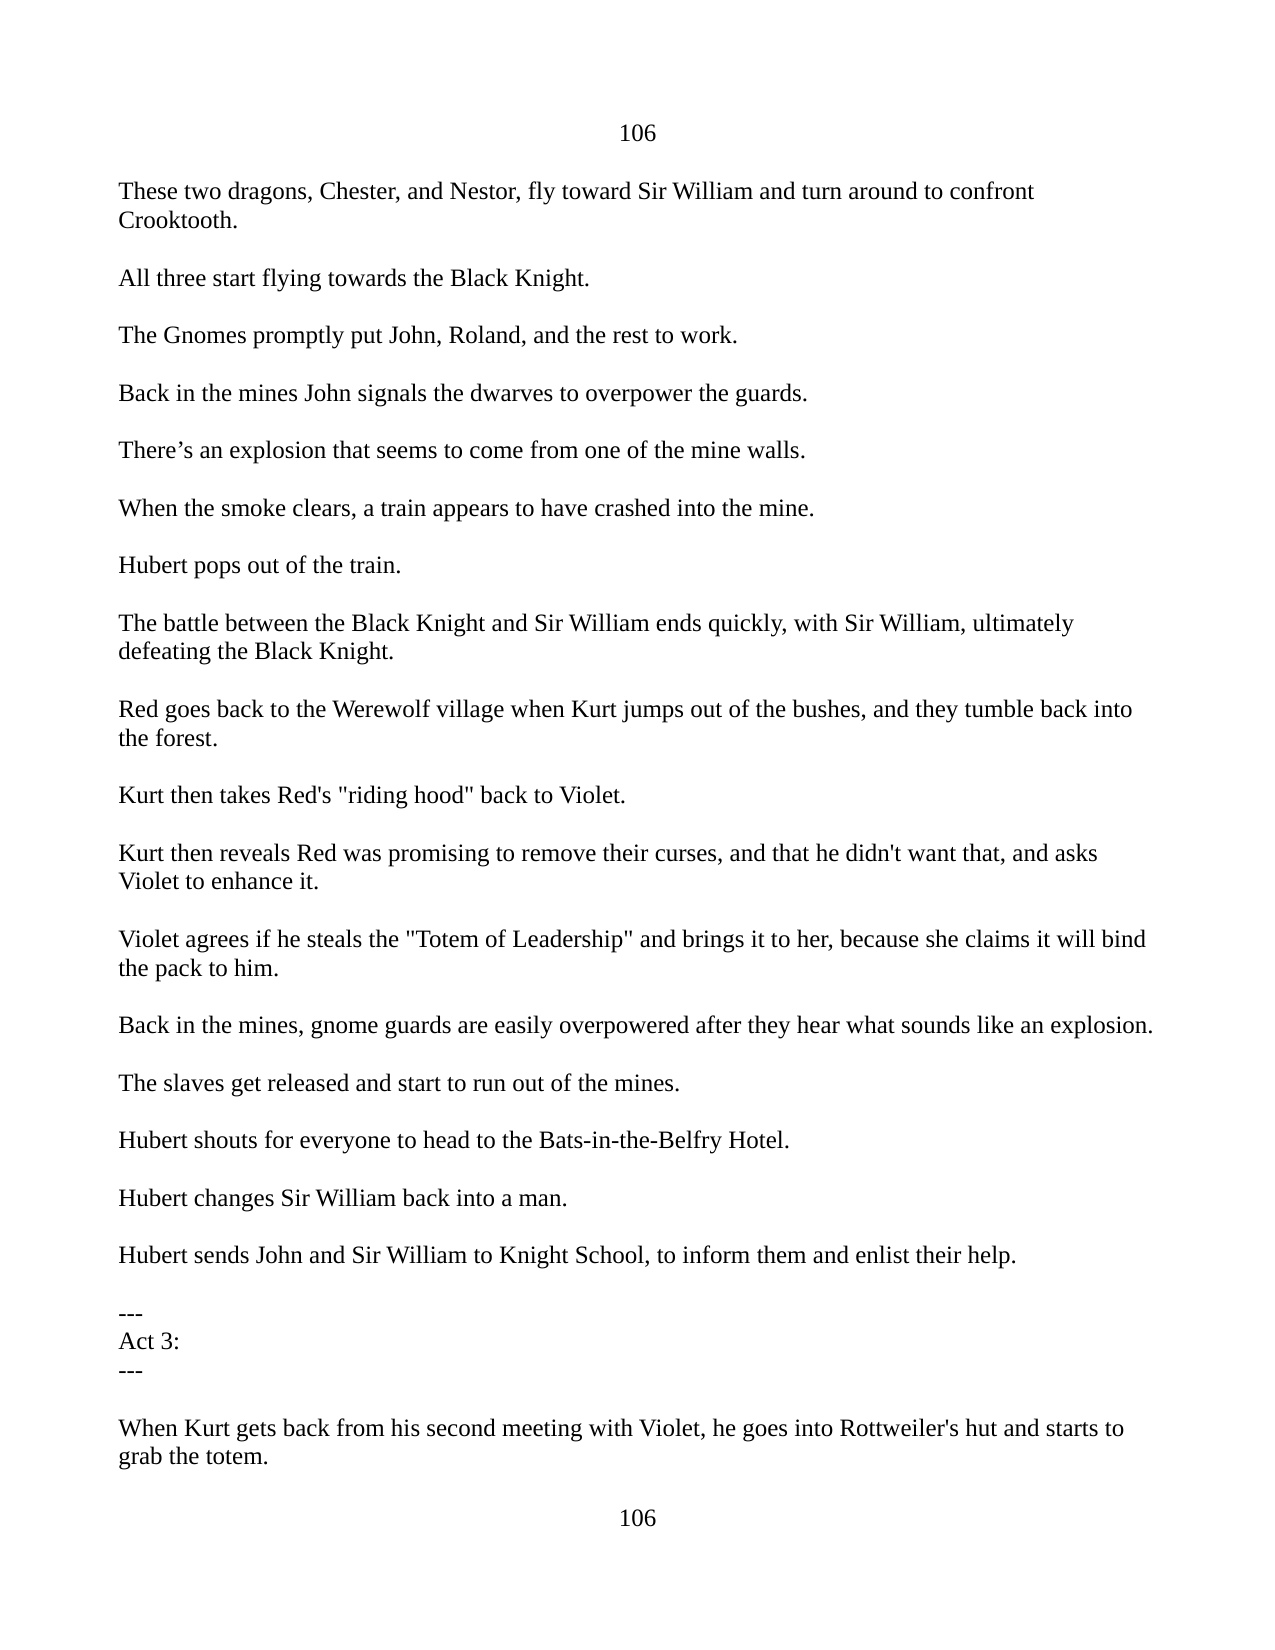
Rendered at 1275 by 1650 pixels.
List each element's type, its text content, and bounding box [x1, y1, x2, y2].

text Back in the mines, gnome guards are easily overpowered after they hear what sounds like an explosion. [118, 1010, 1157, 1039]
text The slaves get released and start to run out of the mines. [118, 1068, 1157, 1096]
text Kurt then reveals Red was promising to remove their curses, and that he didn't want that, and asks Violet to enhance it. [118, 838, 1157, 895]
text Kurt then takes Red's "riding hood" back to Violet. [118, 780, 1157, 809]
text All three start flying towards the Black Knight. [118, 263, 1157, 291]
text Hubert shouts for everyone to head to the Bats-in-the-Belfry Hotel. [118, 1125, 1157, 1154]
text Act 3: [118, 1326, 1157, 1355]
text Red goes back to the Werewolf village when Kurt jumps out of the bushes, and they tumble back into the forest. [118, 694, 1157, 751]
text When Kurt gets back from his second meeting with Violet, he goes into Rottweiler's hut and starts to grab the totem. [118, 1413, 1157, 1470]
text The battle between the Black Knight and Sir William ends quickly, with Sir William, ultimately defeating the Black Knight. [118, 608, 1157, 665]
text These two dragons, Chester, and Nestor, fly toward Sir William and turn around to confront Crooktooth. [118, 176, 1157, 234]
text Violet agrees if he steals the "Totem of Leadership" and brings it to her, because she claims it will bind the pack to him. [118, 924, 1157, 981]
text --- [118, 1298, 1157, 1326]
text When the smoke clears, a train appears to have crashed into the mine. [118, 493, 1157, 521]
text The Gnomes promptly put John, Roland, and the rest to work. [118, 320, 1157, 349]
text Hubert sends John and Sir William to Knight School, to inform them and enlist their help. [118, 1240, 1157, 1269]
text Hubert changes Sir William back into a man. [118, 1183, 1157, 1211]
text Hubert pops out of the train. [118, 550, 1157, 579]
text Back in the mines John signals the dwarves to overpower the guards. [118, 378, 1157, 406]
text --- [118, 1355, 1157, 1384]
text There’s an explosion that seems to come from one of the mine walls. [118, 435, 1157, 464]
